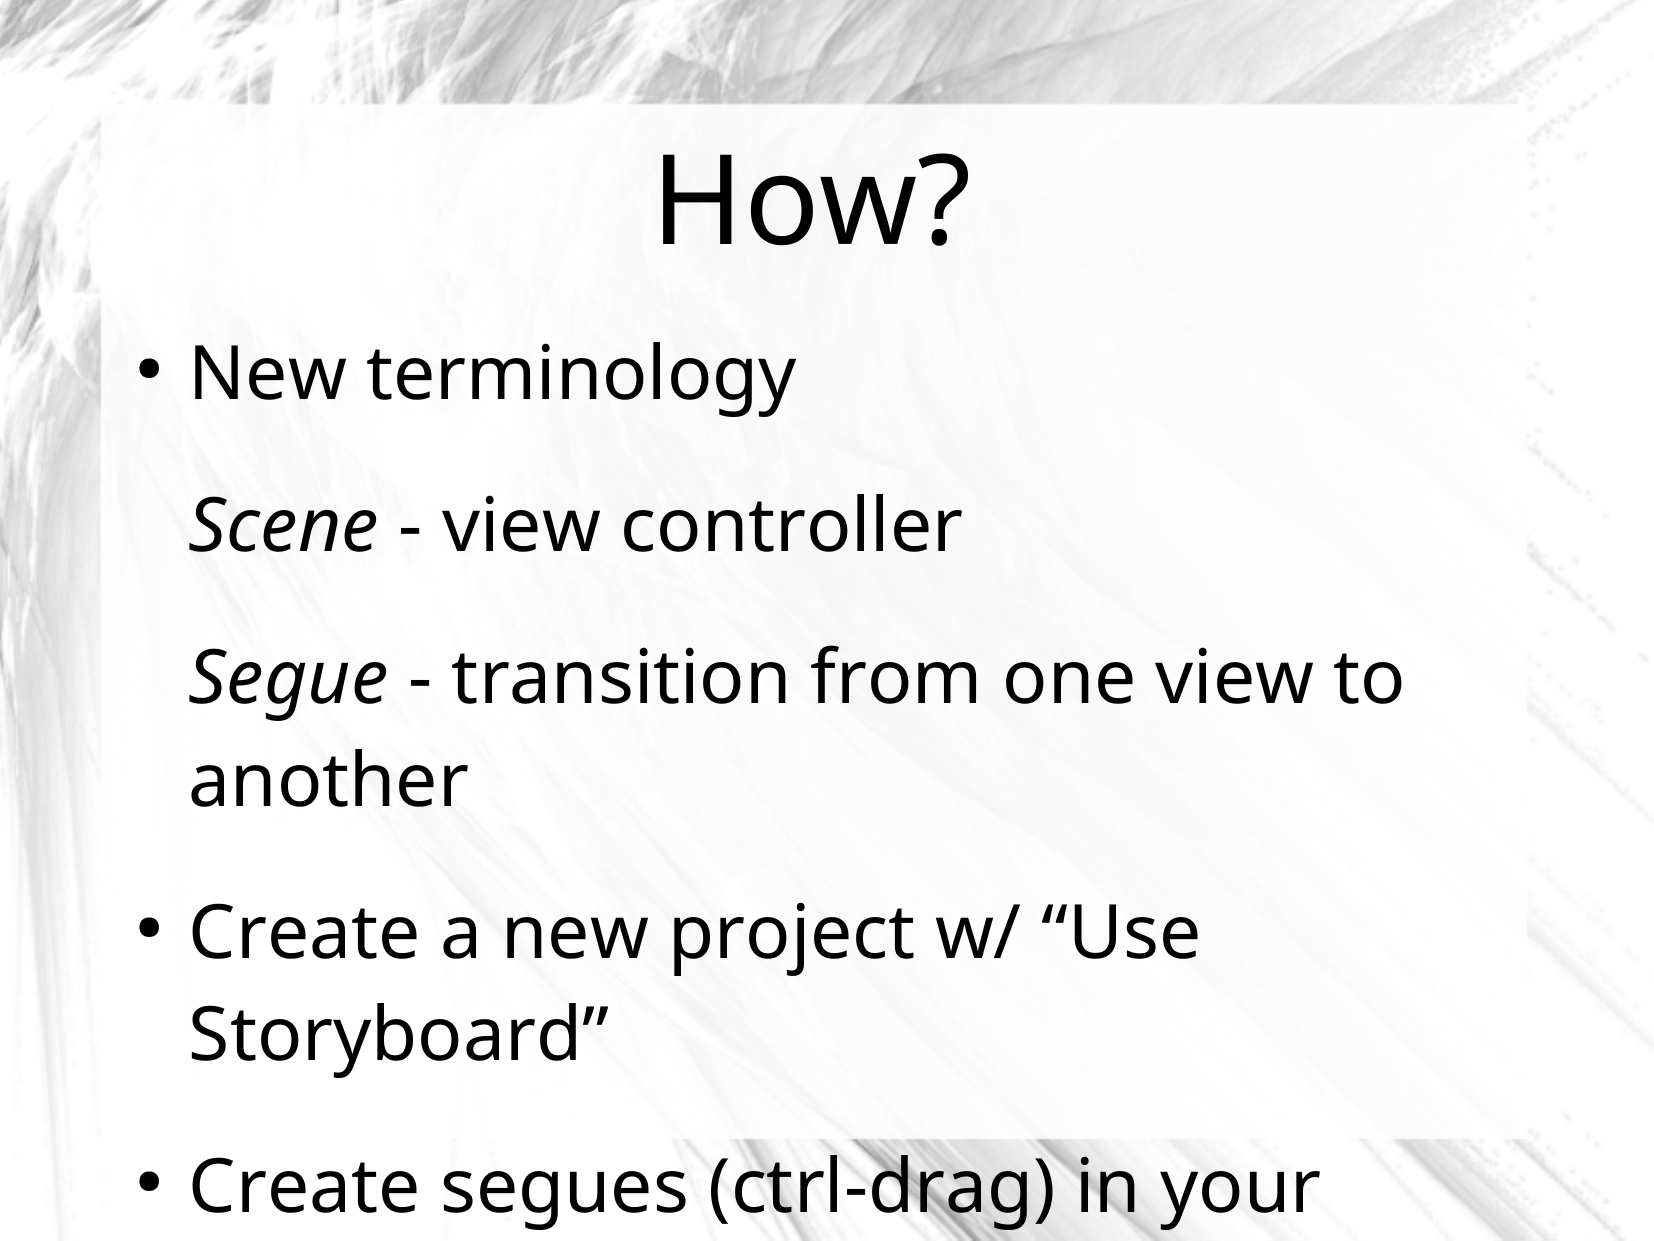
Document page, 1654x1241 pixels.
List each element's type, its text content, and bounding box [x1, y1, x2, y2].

title How? [118, 112, 1506, 281]
picture [0, 0, 1654, 1241]
list New terminology Scene - view controller Segue - transition from one view to another Create a new project w/ “Use Storyboard” Create segues (ctrl-drag) in your Storyboard [118, 318, 1571, 949]
